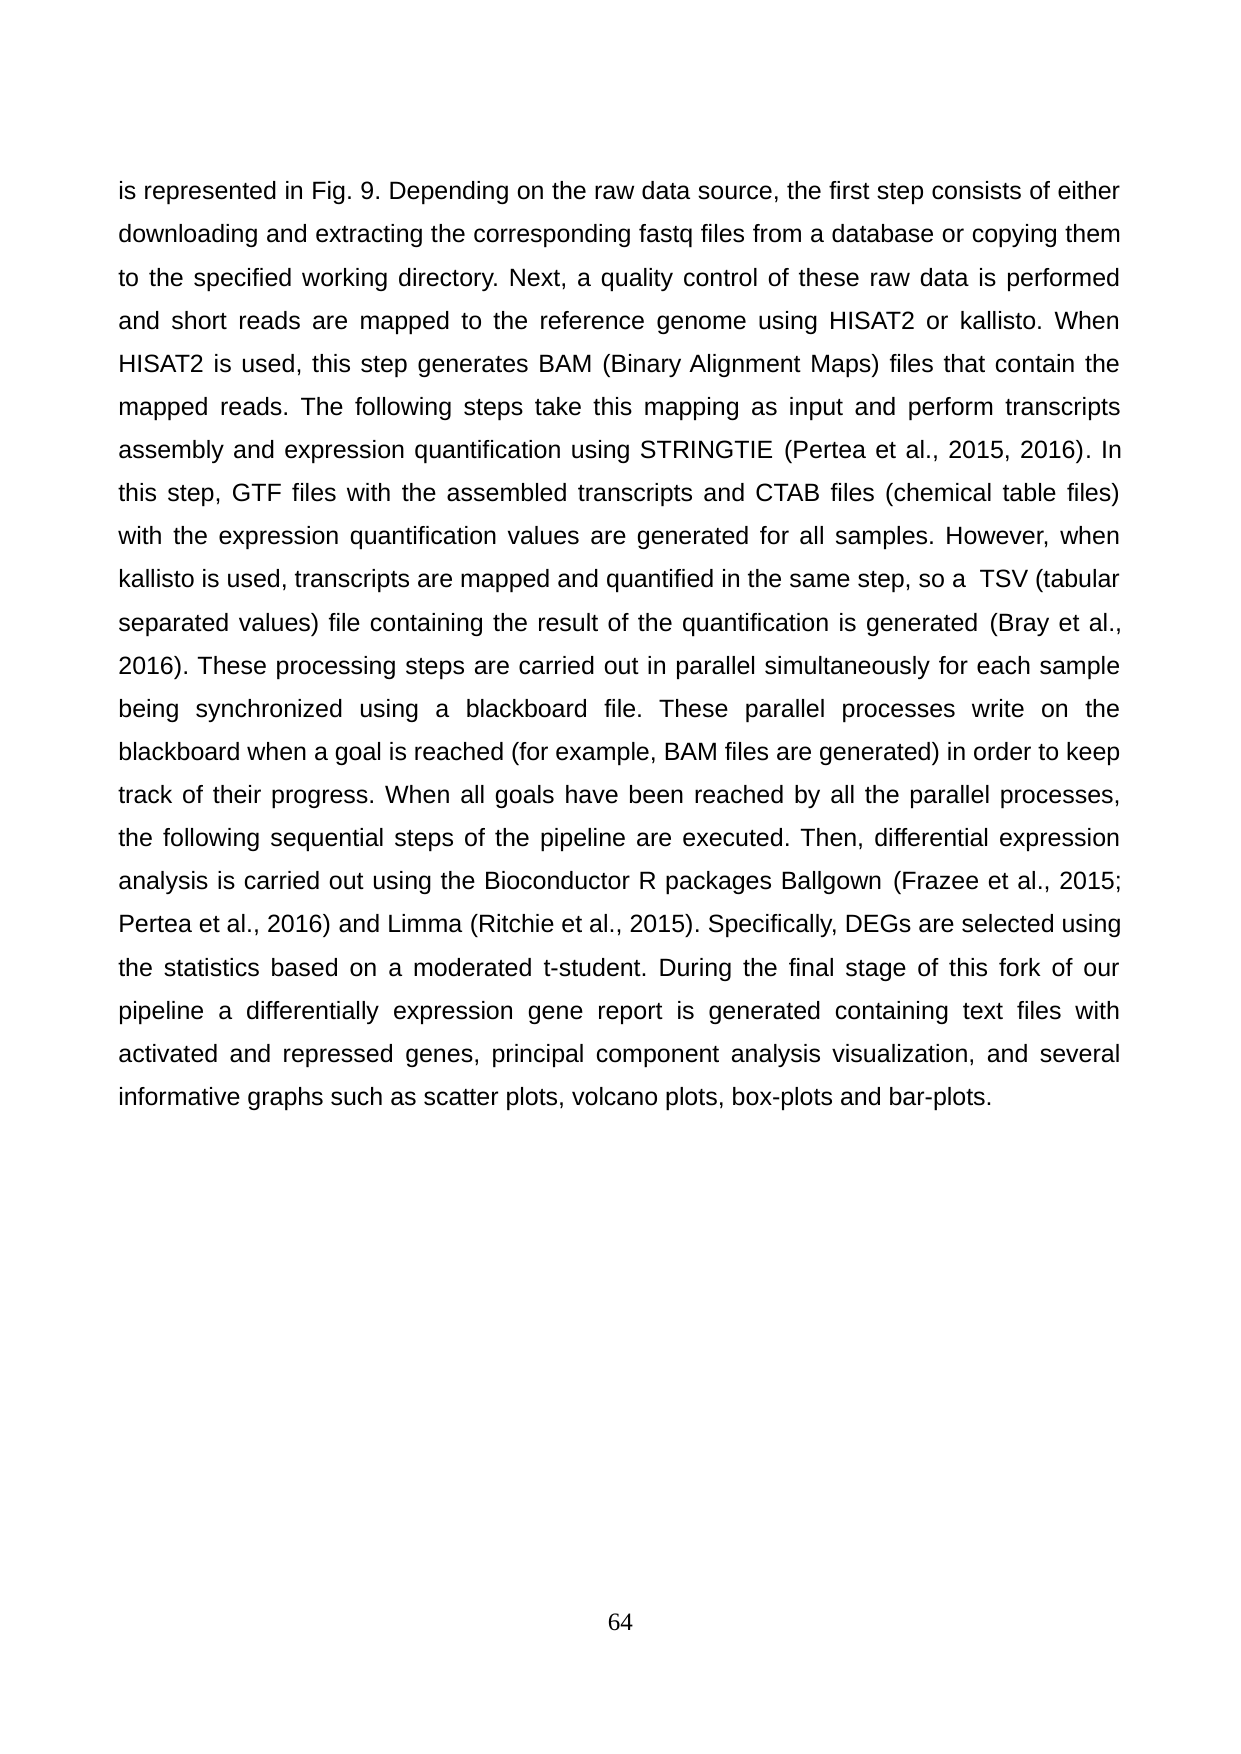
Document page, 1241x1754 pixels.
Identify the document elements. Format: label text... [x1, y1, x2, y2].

text is represented in Fig. 9. Depending on the raw data source, the first step consists of either downloading and extracting the corresponding fastq files from a database or copying them to the specified working directory. Next, a quality control of these raw data is performed and short reads are mapped to the reference genome using HISAT2 or kallisto. When HISAT2 is used, this step generates BAM (Binary Alignment Maps) files that contain the mapped reads. The following steps take this mapping as input and perform transcripts assembly and expression quantification using STRINGTIE (Pertea et al., 2015, 2016)⁠. In this step, GTF files with the assembled transcripts and CTAB files (chemical table files) with the expression quantification values are generated for all samples. However, when kallisto is used, transcripts are mapped and quantified in the same step, so a TSV (tabular separated values) file containing the result of the quantification is generated (Bray et al., 2016)⁠. These processing steps are carried out in parallel simultaneously for each sample being synchronized using a blackboard file. These parallel processes write on the blackboard when a goal is reached (for example, BAM files are generated) in order to keep track of their progress. When all goals have been reached by all the parallel processes, the following sequential steps of the pipeline are executed. Then, differential expression analysis is carried out using the Bioconductor R packages Ballgown (Frazee et al., 2015; Pertea et al., 2016)⁠ and Limma (Ritchie et al., 2015)⁠. Specifically, DEGs are selected using the statistics based on a moderated t-student. During the final stage of this fork of our pipeline a differentially expression gene report is generated containing text files with activated and repressed genes, principal component analysis visualization, and several informative graphs such as scatter plots, volcano plots, box-plots and bar-plots. [118, 176, 1122, 1111]
